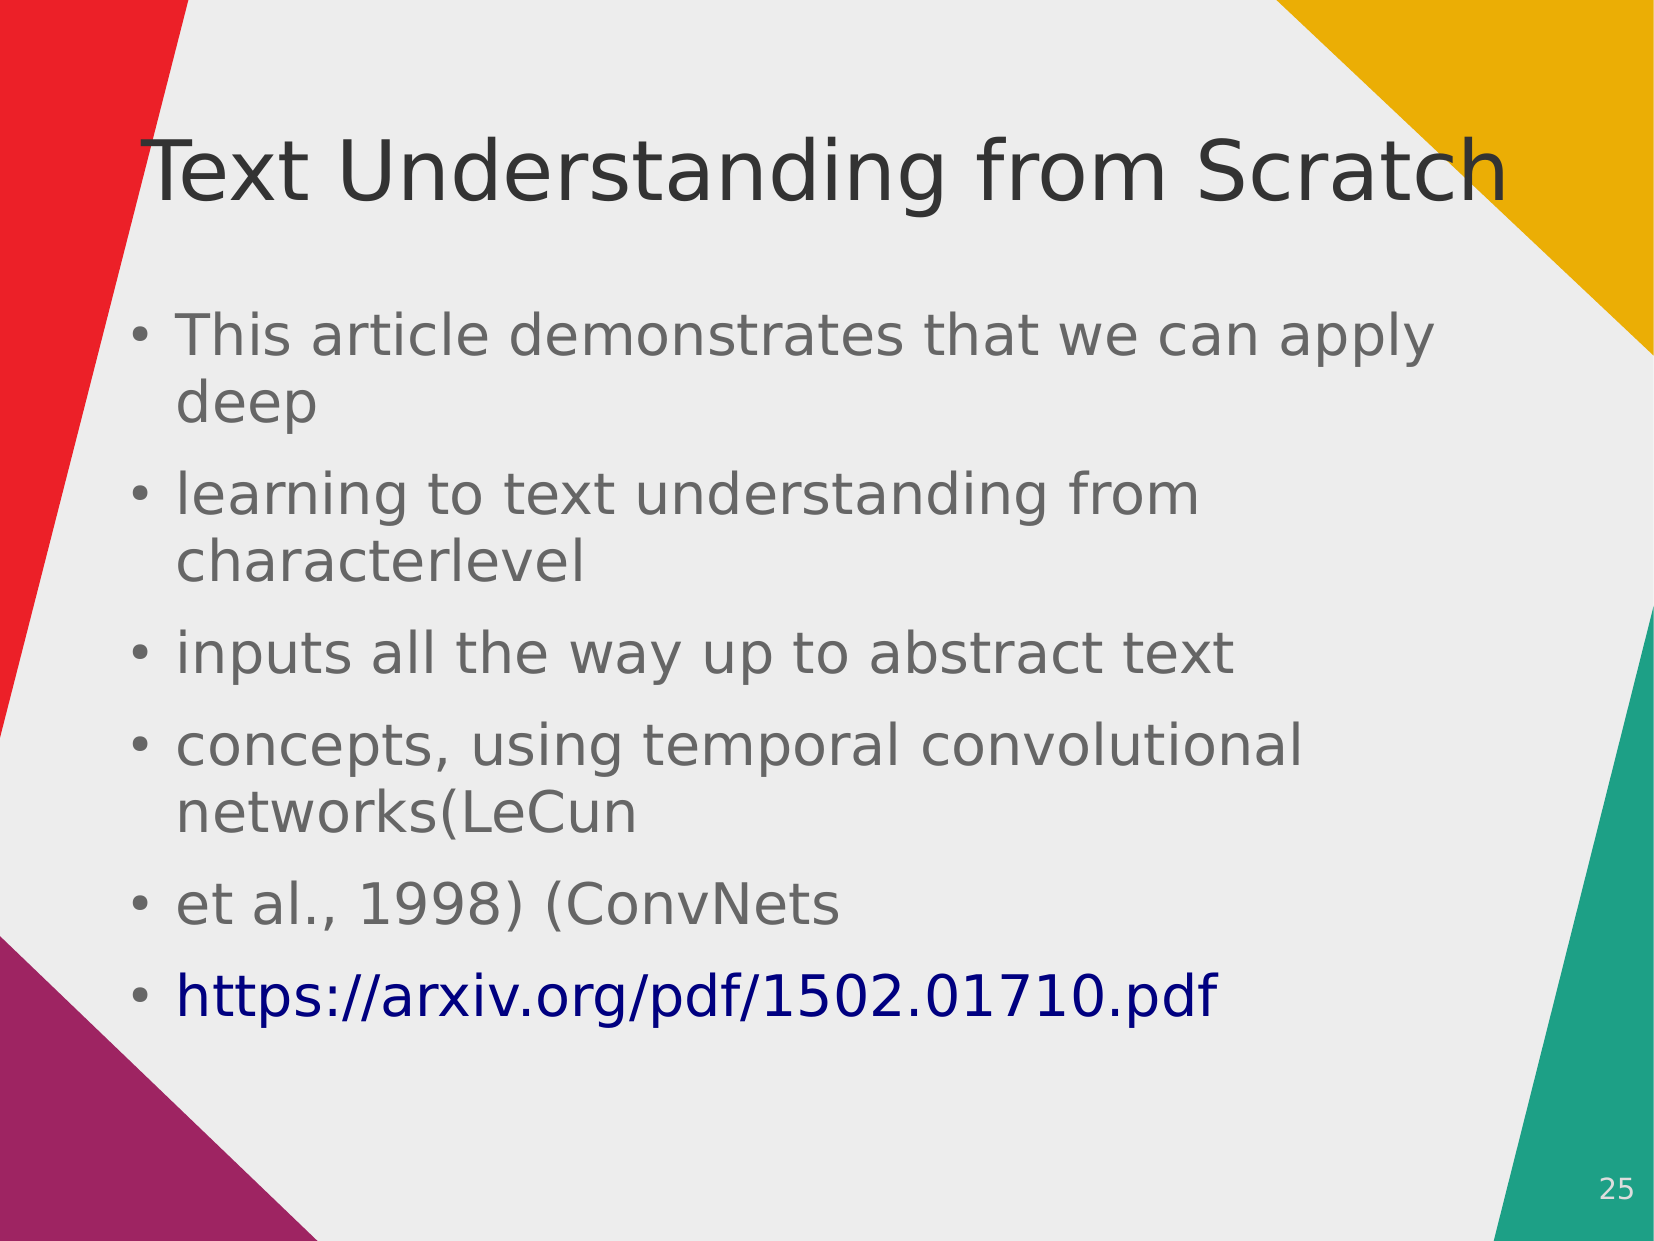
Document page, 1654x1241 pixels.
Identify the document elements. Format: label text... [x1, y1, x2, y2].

title Text Understanding from Scratch [114, 73, 1539, 271]
list This article demonstrates that we can apply deep learning to text understanding from characterlevel inputs all the way up to abstract text concepts, using temporal convolutional networks(LeCun et al., 1998) (ConvNets https://arxiv.org/pdf/1502.01710.pdf [114, 302, 1539, 1033]
